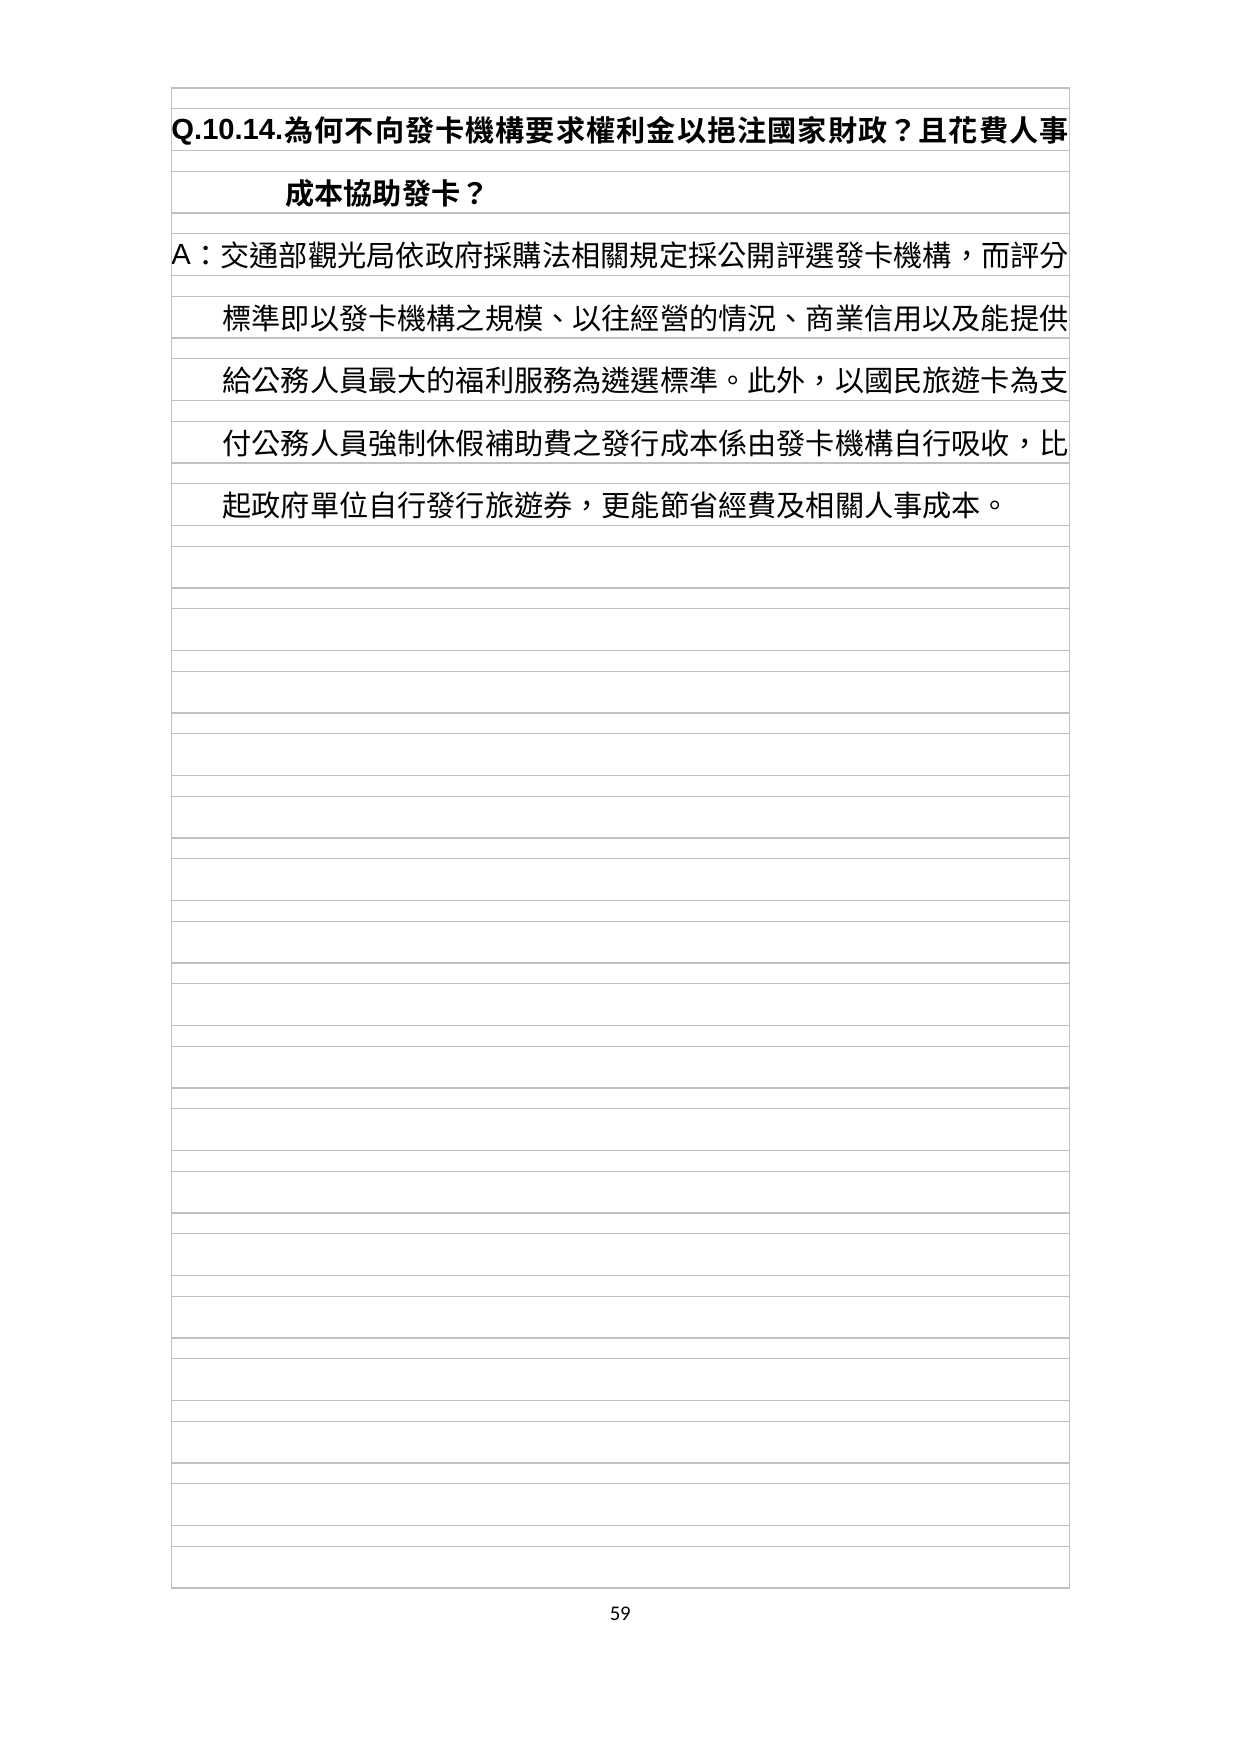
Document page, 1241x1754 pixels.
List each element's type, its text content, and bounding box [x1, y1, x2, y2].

text [172, 89, 1069, 108]
text [172, 339, 1069, 358]
text [172, 276, 1069, 296]
text 成本協助發卡？ [172, 172, 1069, 212]
text 起政府單位自行發行旅遊券，更能節省經費及相關人事成本。 [172, 484, 1069, 525]
text A：交通部觀光局依政府採購法相關規定採公開評選發卡機構，而評分 [172, 234, 1069, 275]
text 標準即以發卡機構之規模、以往經營的情況、商業信用以及能提供 [172, 297, 1069, 337]
text [172, 151, 1069, 171]
text Q.10.14.為何不向發卡機構要求權利金以挹注國家財政？且花費人事 [172, 109, 1069, 150]
text [172, 401, 1069, 421]
text 付公務人員強制休假補助費之發行成本係由發卡機構自行吸收，比 [172, 422, 1069, 462]
text [172, 464, 1069, 483]
text [172, 214, 1069, 233]
text 給公務人員最大的福利服務為遴選標準。此外，以國民旅遊卡為支 [172, 359, 1069, 400]
